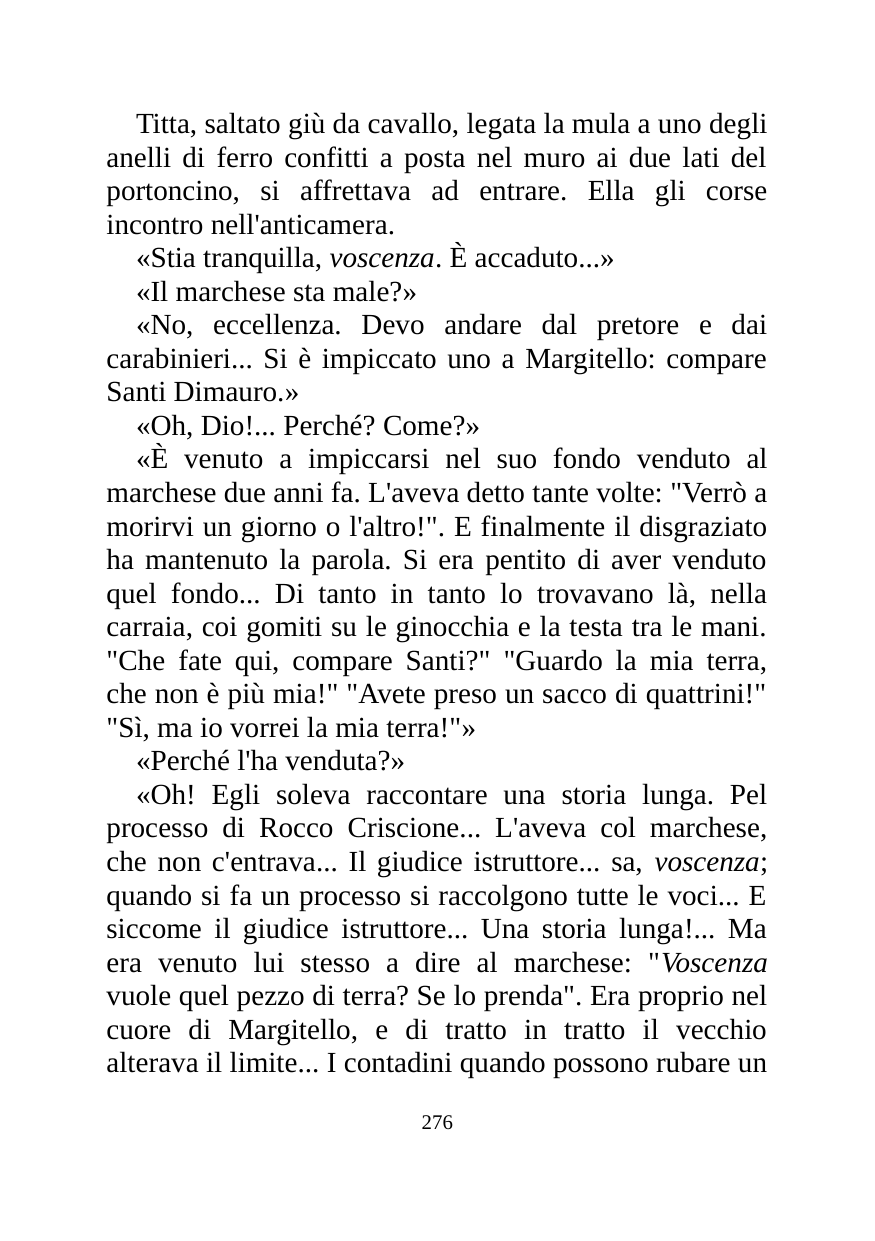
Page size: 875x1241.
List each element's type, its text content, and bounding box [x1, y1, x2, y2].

text «Perché l'ha venduta?» [106, 743, 768, 777]
text «Oh! Egli soleva raccontare una storia lunga. Pel processo di Rocco Criscione... L'aveva col marchese, che non c'entrava... Il giudice istruttore... sa, voscenza; quando si fa un processo si raccolgono tutte le voci... E siccome il giudice istruttore... Una storia lunga!... Ma era venuto lui stesso a dire al marchese: "Voscenza vuole quel pezzo di terra? Se lo prenda". Era proprio nel cuore di Margitello, e di tratto in tratto il vecchio alterava il limite... I contadini quando possono rubare un [106, 777, 768, 1079]
text «Oh, Dio!... Perché? Come?» [106, 408, 768, 442]
text «Stia tranquilla, voscenza. È accaduto...» [106, 240, 768, 274]
text «No, eccellenza. Devo andare dal pretore e dai carabinieri... Si è impiccato uno a Margitello: compare Santi Dimauro.» [106, 307, 768, 408]
text Titta, saltato giù da cavallo, legata la mula a uno degli anelli di ferro confitti a posta nel muro ai due lati del portoncino, si affrettava ad entrare. Ella gli corse incontro nell'anticamera. [106, 106, 768, 240]
text «È venuto a impiccarsi nel suo fondo venduto al marchese due anni fa. L'aveva detto tante volte: "Verrò a morirvi un giorno o l'altro!". E finalmente il disgraziato ha mantenuto la parola. Si era pentito di aver venduto quel fondo... Di tanto in tanto lo trovavano là, nella carraia, coi gomiti su le ginocchia e la testa tra le mani. "Che fate qui, compare Santi?" "Guardo la mia terra, che non è più mia!" "Avete preso un sacco di quattrini!" "Sì, ma io vorrei la mia terra!"» [106, 442, 768, 743]
text «Il marchese sta male?» [106, 274, 768, 307]
